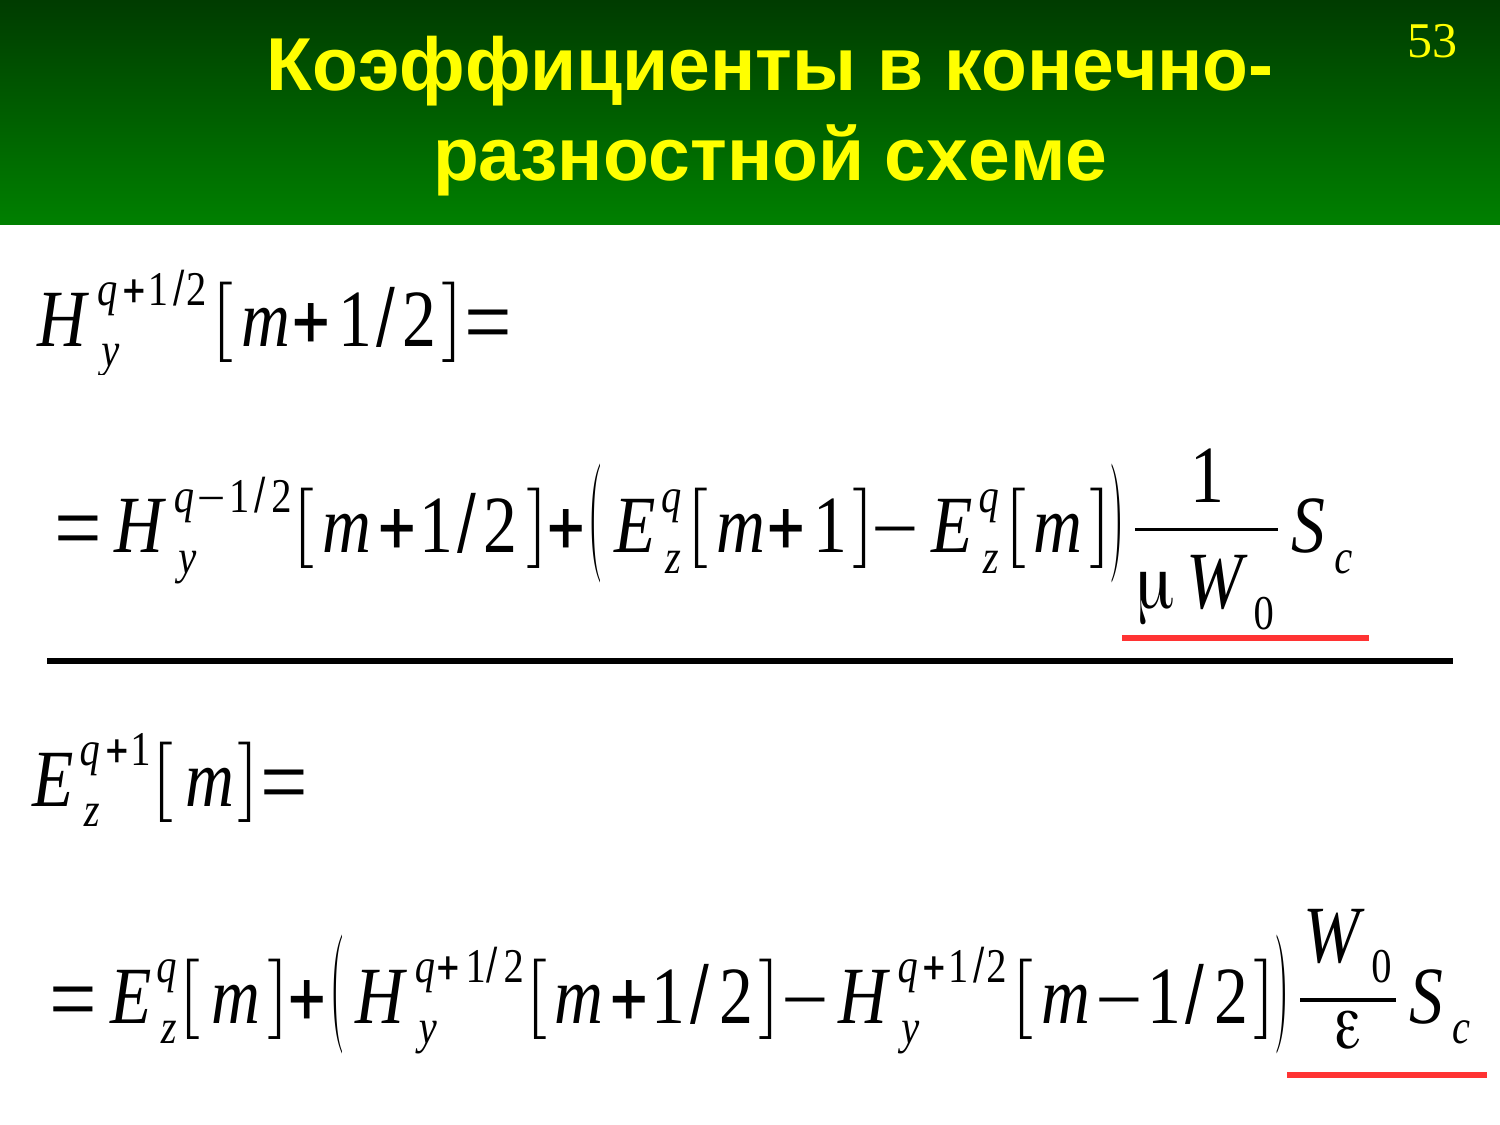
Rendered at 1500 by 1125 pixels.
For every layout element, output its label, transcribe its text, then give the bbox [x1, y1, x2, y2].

chart [34, 431, 1369, 638]
title Коэффициенты в конечно-разностной схеме [100, 7, 1441, 204]
chart [11, 719, 329, 835]
chart [29, 891, 1488, 1061]
chart [16, 259, 534, 375]
